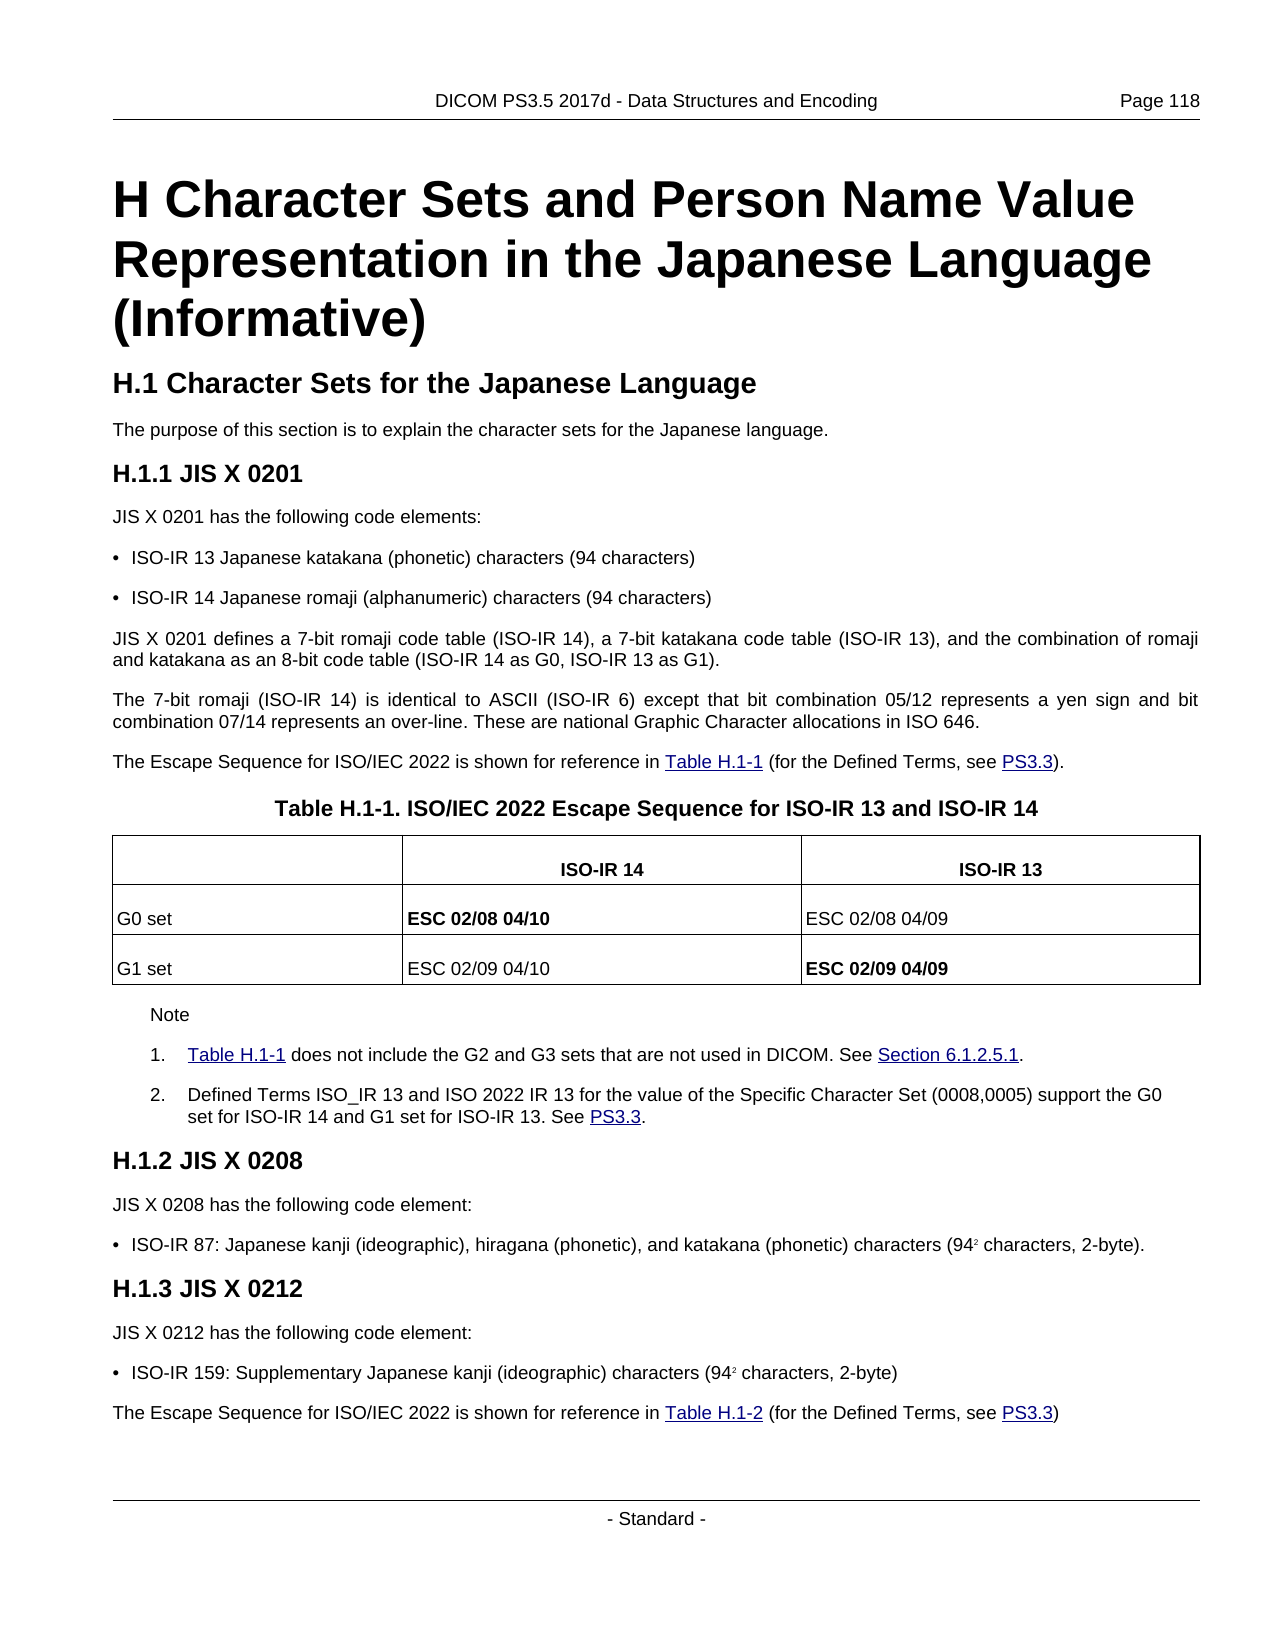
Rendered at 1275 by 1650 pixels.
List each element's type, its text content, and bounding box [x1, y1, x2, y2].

table_cell G0 set [113, 885, 402, 934]
text The purpose of this section is to explain the character sets for the Japanese language. [112, 418, 1200, 440]
table_header ISO-IR 13 [802, 836, 1199, 884]
text H.1 Character Sets for the Japanese Language [112, 366, 1200, 400]
table_cell ESC 02/09 04/09 [802, 935, 1199, 983]
table_header [113, 836, 402, 884]
list ISO-IR 87: Japanese kanji (ideographic), hiragana (phonetic), and katakana (phonetic) characters (942 characters, 2-byte). [112, 1234, 1200, 1255]
text The Escape Sequence for ISO/IEC 2022 is shown for reference in Table H.1-2 (for the Defined Terms, see PS3.3) [112, 1402, 1200, 1424]
text Table H.1-1. ISO/IEC 2022 Escape Sequence for ISO-IR 13 and ISO-IR 14 [112, 795, 1200, 821]
list Defined Terms ISO_IR 13 and ISO 2022 IR 13 for the value of the Specific Character Set (0008,0005) support the G0 set for ISO-IR 14 and G1 set for ISO-IR 13. See PS3.3. [150, 1084, 1162, 1127]
text JIS X 0201 defines a 7-bit romaji code table (ISO-IR 14), a 7-bit katakana code table (ISO-IR 13), and the combination of romaji and katakana as an 8-bit code table (ISO-IR 14 as G0, ISO-IR 13 as G1). [112, 627, 1200, 670]
list ISO-IR 13 Japanese katakana (phonetic) characters (94 characters) [112, 547, 1200, 568]
text JIS X 0201 has the following code elements: [112, 506, 1200, 528]
text The Escape Sequence for ISO/IEC 2022 is shown for reference in Table H.1-1 (for the Defined Terms, see PS3.3). [112, 751, 1200, 773]
text JIS X 0212 has the following code element: [112, 1321, 1200, 1343]
table_cell ESC 02/08 04/10 [403, 885, 801, 934]
list Table H.1-1 does not include the G2 and G3 sets that are not used in DICOM. See Section 6.1.2.5.1. [150, 1044, 1162, 1065]
text Note [150, 1003, 1162, 1025]
table_cell G1 set [113, 935, 402, 983]
table_cell ESC 02/09 04/10 [403, 935, 801, 983]
text The 7-bit romaji (ISO-IR 14) is identical to ASCII (ISO-IR 6) except that bit combination 05/12 represents a yen sign and bit combination 07/14 represents an over-line. These are national Graphic Character allocations in ISO 646. [112, 689, 1200, 732]
table_cell ESC 02/08 04/09 [802, 885, 1199, 934]
list ISO-IR 159: Supplementary Japanese kanji (ideographic) characters (942 characters, 2-byte) [112, 1362, 1200, 1383]
text JIS X 0208 has the following code element: [112, 1193, 1200, 1215]
list ISO-IR 14 Japanese romaji (alphanumeric) characters (94 characters) [112, 587, 1200, 608]
table_header ISO-IR 14 [403, 836, 801, 884]
text H.1.1 JIS X 0201 [112, 459, 1200, 488]
text H.1.3 JIS X 0212 [112, 1274, 1200, 1303]
text H.1.2 JIS X 0208 [112, 1146, 1200, 1174]
text H Character Sets and Person Name Value Representation in the Japanese Language (Informative) [112, 169, 1200, 347]
